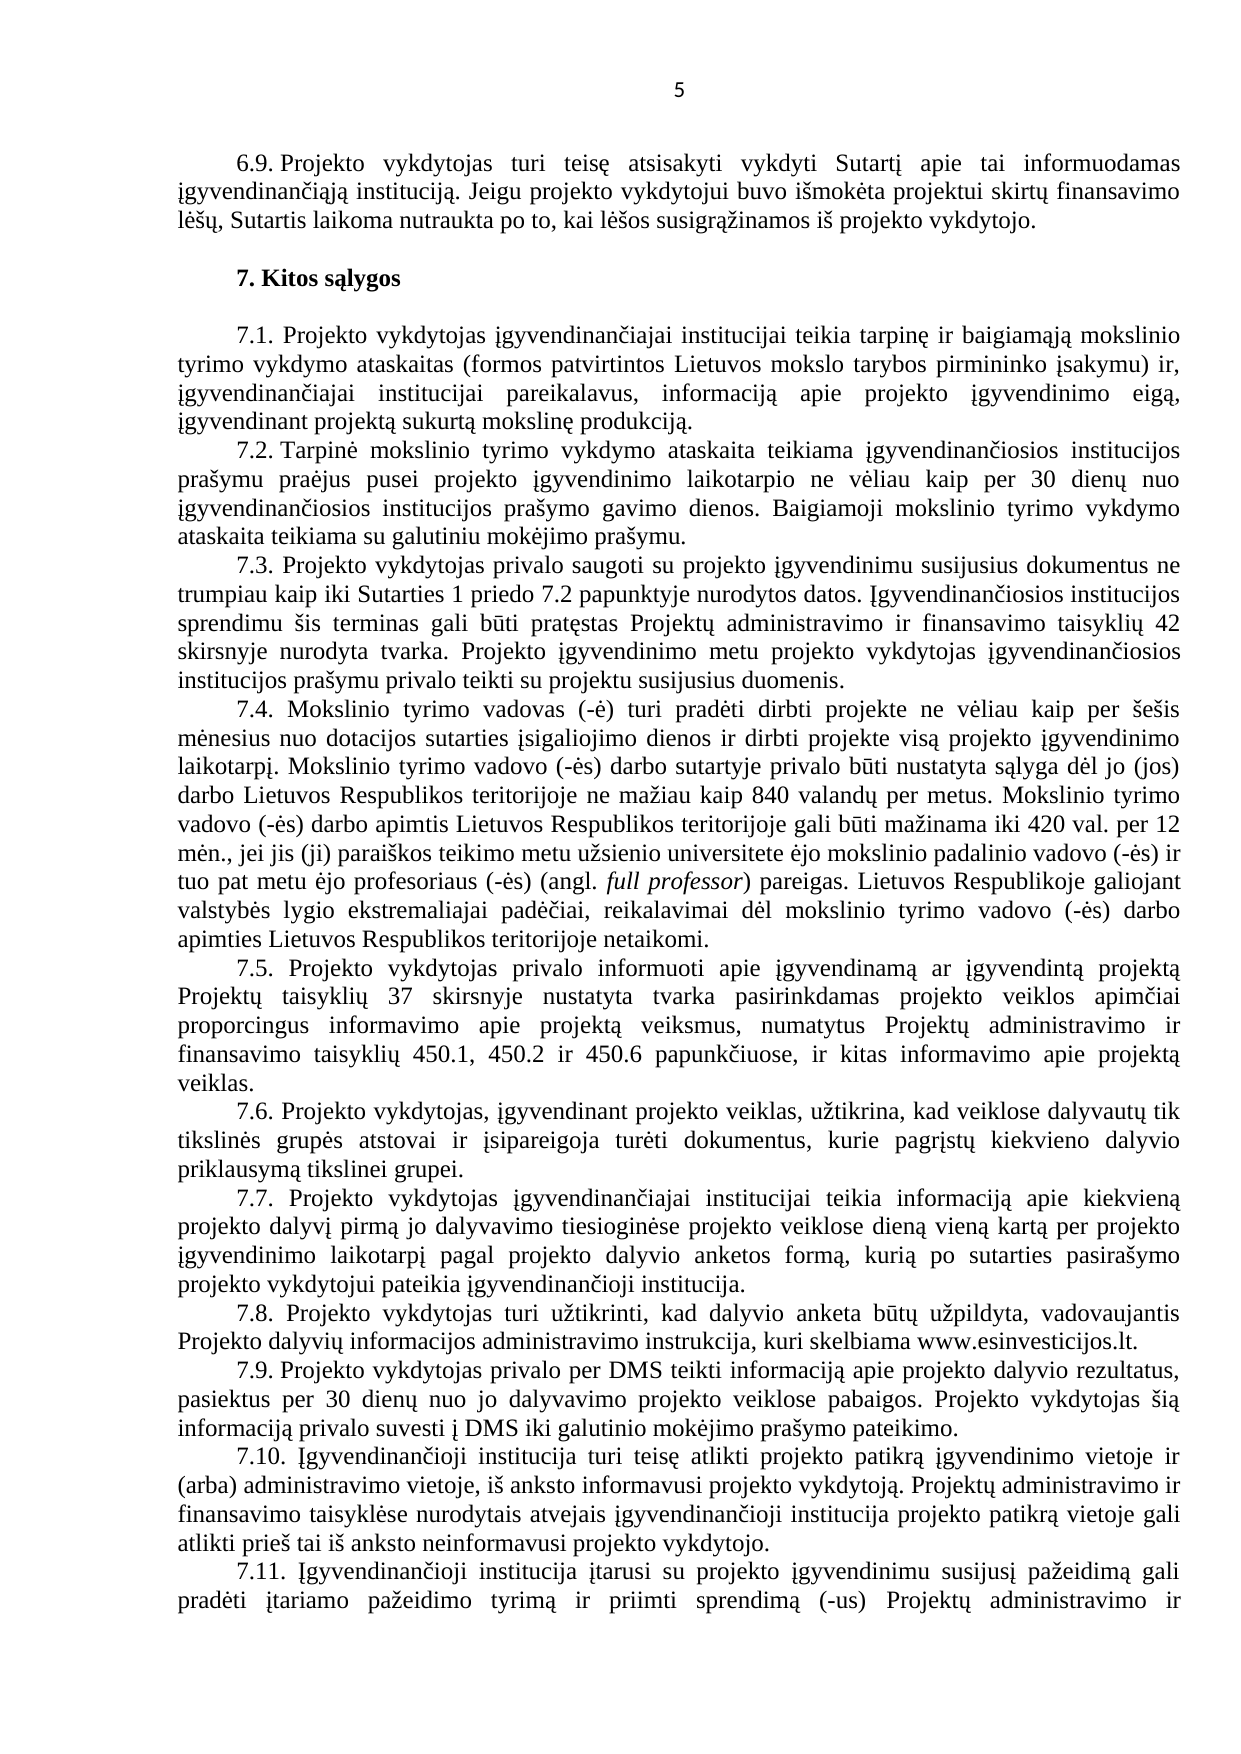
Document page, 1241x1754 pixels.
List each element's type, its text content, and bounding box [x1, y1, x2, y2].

text 7.4. Mokslinio tyrimo vadovas (-ė) turi pradėti dirbti projekte ne vėliau kaip per šešis mėnesius nuo dotacijos sutarties įsigaliojimo dienos ir dirbti projekte visą projekto įgyvendinimo laikotarpį. Mokslinio tyrimo vadovo (-ės) darbo sutartyje privalo būti nustatyta sąlyga dėl jo (jos) darbo Lietuvos Respublikos teritorijoje ne mažiau kaip 840 valandų per metus. Mokslinio tyrimo vadovo (-ės) darbo apimtis Lietuvos Respublikos teritorijoje gali būti mažinama iki 420 val. per 12 mėn., jei jis (ji) paraiškos teikimo metu užsienio universitete ėjo mokslinio padalinio vadovo (-ės) ir tuo pat metu ėjo profesoriaus (-ės) (angl. full professor) pareigas. Lietuvos Respublikoje galiojant valstybės lygio ekstremaliajai padėčiai, reikalavimai dėl mokslinio tyrimo vadovo (-ės) darbo apimties Lietuvos Respublikos teritorijoje netaikomi. [177, 694, 1181, 953]
text 7.7. Projekto vykdytojas įgyvendinančiajai institucijai teikia informaciją apie kiekvieną projekto dalyvį pirmą jo dalyvavimo tiesioginėse projekto veiklose dieną vieną kartą per projekto įgyvendinimo laikotarpį pagal projekto dalyvio anketos formą, kurią po sutarties pasirašymo projekto vykdytojui pateikia įgyvendinančioji institucija. [177, 1183, 1181, 1298]
text 7.11. Įgyvendinančioji institucija įtarusi su projekto įgyvendinimu susijusį pažeidimą gali pradėti įtariamo pažeidimo tyrimą ir priimti sprendimą (-us) Projektų administravimo ir [177, 1556, 1181, 1614]
text 7. Kitos sąlygos [177, 263, 1181, 291]
text 7.3. Projekto vykdytojas privalo saugoti su projekto įgyvendinimu susijusius dokumentus ne trumpiau kaip iki Sutarties 1 priedo 7.2 papunktyje nurodytos datos. Įgyvendinančiosios institucijos sprendimu šis terminas gali būti pratęstas Projektų administravimo ir finansavimo taisyklių 42 skirsnyje nurodyta tvarka. Projekto įgyvendinimo metu projekto vykdytojas įgyvendinančiosios institucijos prašymu privalo teikti su projektu susijusius duomenis. [177, 550, 1181, 694]
text 6.9. Projekto vykdytojas turi teisę atsisakyti vykdyti Sutartį apie tai informuodamas įgyvendinančiąją instituciją. Jeigu projekto vykdytojui buvo išmokėta projektui skirtų finansavimo lėšų, Sutartis laikoma nutraukta po to, kai lėšos susigrąžinamos iš projekto vykdytojo. [177, 148, 1181, 234]
text 7.9. Projekto vykdytojas privalo per DMS teikti informaciją apie projekto dalyvio rezultatus, pasiektus per 30 dienų nuo jo dalyvavimo projekto veiklose pabaigos. Projekto vykdytojas šią informaciją privalo suvesti į DMS iki galutinio mokėjimo prašymo pateikimo. [177, 1355, 1181, 1441]
text 7.5. Projekto vykdytojas privalo informuoti apie įgyvendinamą ar įgyvendintą projektą Projektų taisyklių 37 skirsnyje nustatyta tvarka pasirinkdamas projekto veiklos apimčiai proporcingus informavimo apie projektą veiksmus, numatytus Projektų administravimo ir finansavimo taisyklių 450.1, 450.2 ir 450.6 papunkčiuose, ir kitas informavimo apie projektą veiklas. [177, 953, 1181, 1096]
text 7.1. Projekto vykdytojas įgyvendinančiajai institucijai teikia tarpinę ir baigiamąją mokslinio tyrimo vykdymo ataskaitas (formos patvirtintos Lietuvos mokslo tarybos pirmininko įsakymu) ir, įgyvendinančiajai institucijai pareikalavus, informaciją apie projekto įgyvendinimo eigą, įgyvendinant projektą sukurtą mokslinę produkciją. [177, 320, 1181, 435]
text 7.6. Projekto vykdytojas, įgyvendinant projekto veiklas, užtikrina, kad veiklose dalyvautų tik tikslinės grupės atstovai ir įsipareigoja turėti dokumentus, kurie pagrįstų kiekvieno dalyvio priklausymą tikslinei grupei. [177, 1096, 1181, 1183]
text 7.8. Projekto vykdytojas turi užtikrinti, kad dalyvio anketa būtų užpildyta, vadovaujantis Projekto dalyvių informacijos administravimo instrukcija, kuri skelbiama www.esinvesticijos.lt. [177, 1298, 1181, 1355]
text 7.10. Įgyvendinančioji institucija turi teisę atlikti projekto patikrą įgyvendinimo vietoje ir (arba) administravimo vietoje, iš anksto informavusi projekto vykdytoją. Projektų administravimo ir finansavimo taisyklėse nurodytais atvejais įgyvendinančioji institucija projekto patikrą vietoje gali atlikti prieš tai iš anksto neinformavusi projekto vykdytojo. [177, 1441, 1181, 1556]
text 7.2. Tarpinė mokslinio tyrimo vykdymo ataskaita teikiama įgyvendinančiosios institucijos prašymu praėjus pusei projekto įgyvendinimo laikotarpio ne vėliau kaip per 30 dienų nuo įgyvendinančiosios institucijos prašymo gavimo dienos. Baigiamoji mokslinio tyrimo vykdymo ataskaita teikiama su galutiniu mokėjimo prašymu. [177, 435, 1181, 550]
